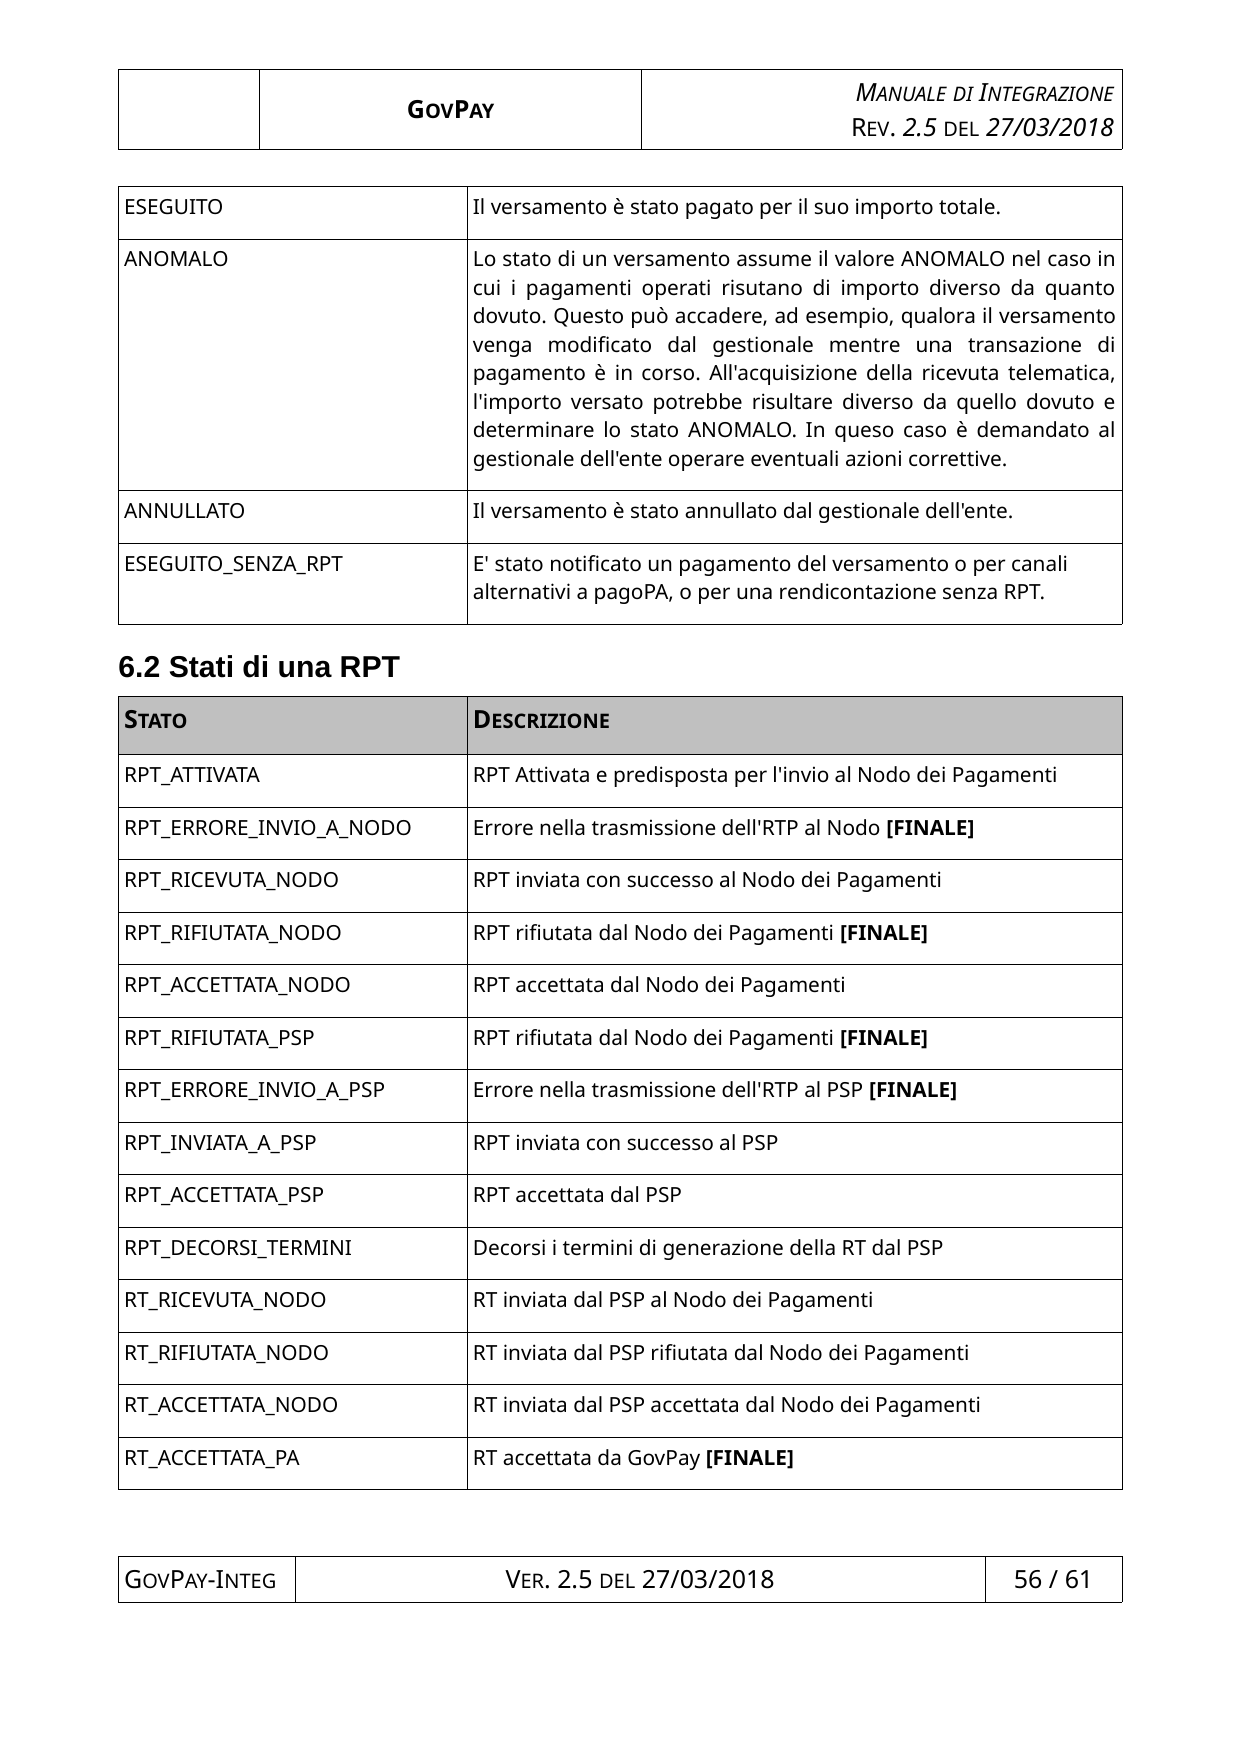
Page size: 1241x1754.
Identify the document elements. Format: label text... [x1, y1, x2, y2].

table_cell RPT accettata dal Nodo dei Pagamenti [468, 965, 1122, 1017]
table_cell RT inviata dal PSP al Nodo dei Pagamenti [468, 1280, 1122, 1332]
table_cell Errore nella trasmissione dell'RTP al Nodo [FINALE] [468, 808, 1122, 859]
table_cell Il versamento è stato pagato per il suo importo totale. [468, 187, 1122, 239]
table_cell RT_RICEVUTA_NODO [119, 1280, 467, 1332]
subtitle Stati di una RPT [118, 649, 1122, 684]
table_cell ESEGUITO_SENZA_RPT [119, 544, 467, 624]
table_cell RPT_ACCETTATA_NODO [119, 965, 467, 1017]
table_cell RPT_ERRORE_INVIO_A_PSP [119, 1070, 467, 1122]
table_cell RT inviata dal PSP accettata dal Nodo dei Pagamenti [468, 1385, 1122, 1437]
table_cell RPT inviata con successo al PSP [468, 1123, 1122, 1174]
table_cell RT_ACCETTATA_NODO [119, 1385, 467, 1437]
table_cell RT_RIFIUTATA_NODO [119, 1333, 467, 1384]
table_cell Lo stato di un versamento assume il valore ANOMALO nel caso in cui i pagamenti operati risutano di importo diverso da quanto dovuto. Questo può accadere, ad esempio, qualora il versamento venga modificato dal gestionale mentre una transazione di pagamento è in corso. All'acquisizione della ricevuta telematica, l'importo versato potrebbe risultare diverso da quello dovuto e determinare lo stato ANOMALO. In queso caso è demandato al gestionale dell'ente operare eventuali azioni correttive. [468, 240, 1122, 490]
table_cell RPT_ERRORE_INVIO_A_NODO [119, 808, 467, 859]
table_cell ESEGUITO [119, 187, 467, 239]
table_cell RPT_ATTIVATA [119, 755, 467, 807]
table_header Descrizione [468, 697, 1122, 754]
table_cell RT accettata da GovPay [FINALE] [468, 1438, 1122, 1489]
table_cell RPT_ACCETTATA_PSP [119, 1175, 467, 1227]
table_cell RPT accettata dal PSP [468, 1175, 1122, 1227]
table_cell E' stato notificato un pagamento del versamento o per canali alternativi a pagoPA, o per una rendicontazione senza RPT. [468, 544, 1122, 624]
table_cell RPT inviata con successo al Nodo dei Pagamenti [468, 860, 1122, 912]
table_cell Decorsi i termini di generazione della RT dal PSP [468, 1228, 1122, 1279]
table_cell RPT Attivata e predisposta per l'invio al Nodo dei Pagamenti [468, 755, 1122, 807]
table_cell ANOMALO [119, 240, 467, 490]
table_cell RPT_DECORSI_TERMINI [119, 1228, 467, 1279]
table_cell RT_ACCETTATA_PA [119, 1438, 467, 1489]
table_cell RT inviata dal PSP rifiutata dal Nodo dei Pagamenti [468, 1333, 1122, 1384]
table_cell ANNULLATO [119, 491, 467, 543]
table_cell RPT_INVIATA_A_PSP [119, 1123, 467, 1174]
table_cell Errore nella trasmissione dell'RTP al PSP [FINALE] [468, 1070, 1122, 1122]
table_cell RPT_RIFIUTATA_NODO [119, 913, 467, 964]
table_cell RPT_RICEVUTA_NODO [119, 860, 467, 912]
table_cell RPT rifiutata dal Nodo dei Pagamenti [FINALE] [468, 913, 1122, 964]
table_cell RPT_RIFIUTATA_PSP [119, 1018, 467, 1069]
table_header Stato [119, 697, 467, 754]
table_cell RPT rifiutata dal Nodo dei Pagamenti [FINALE] [468, 1018, 1122, 1069]
table_cell Il versamento è stato annullato dal gestionale dell'ente. [468, 491, 1122, 543]
